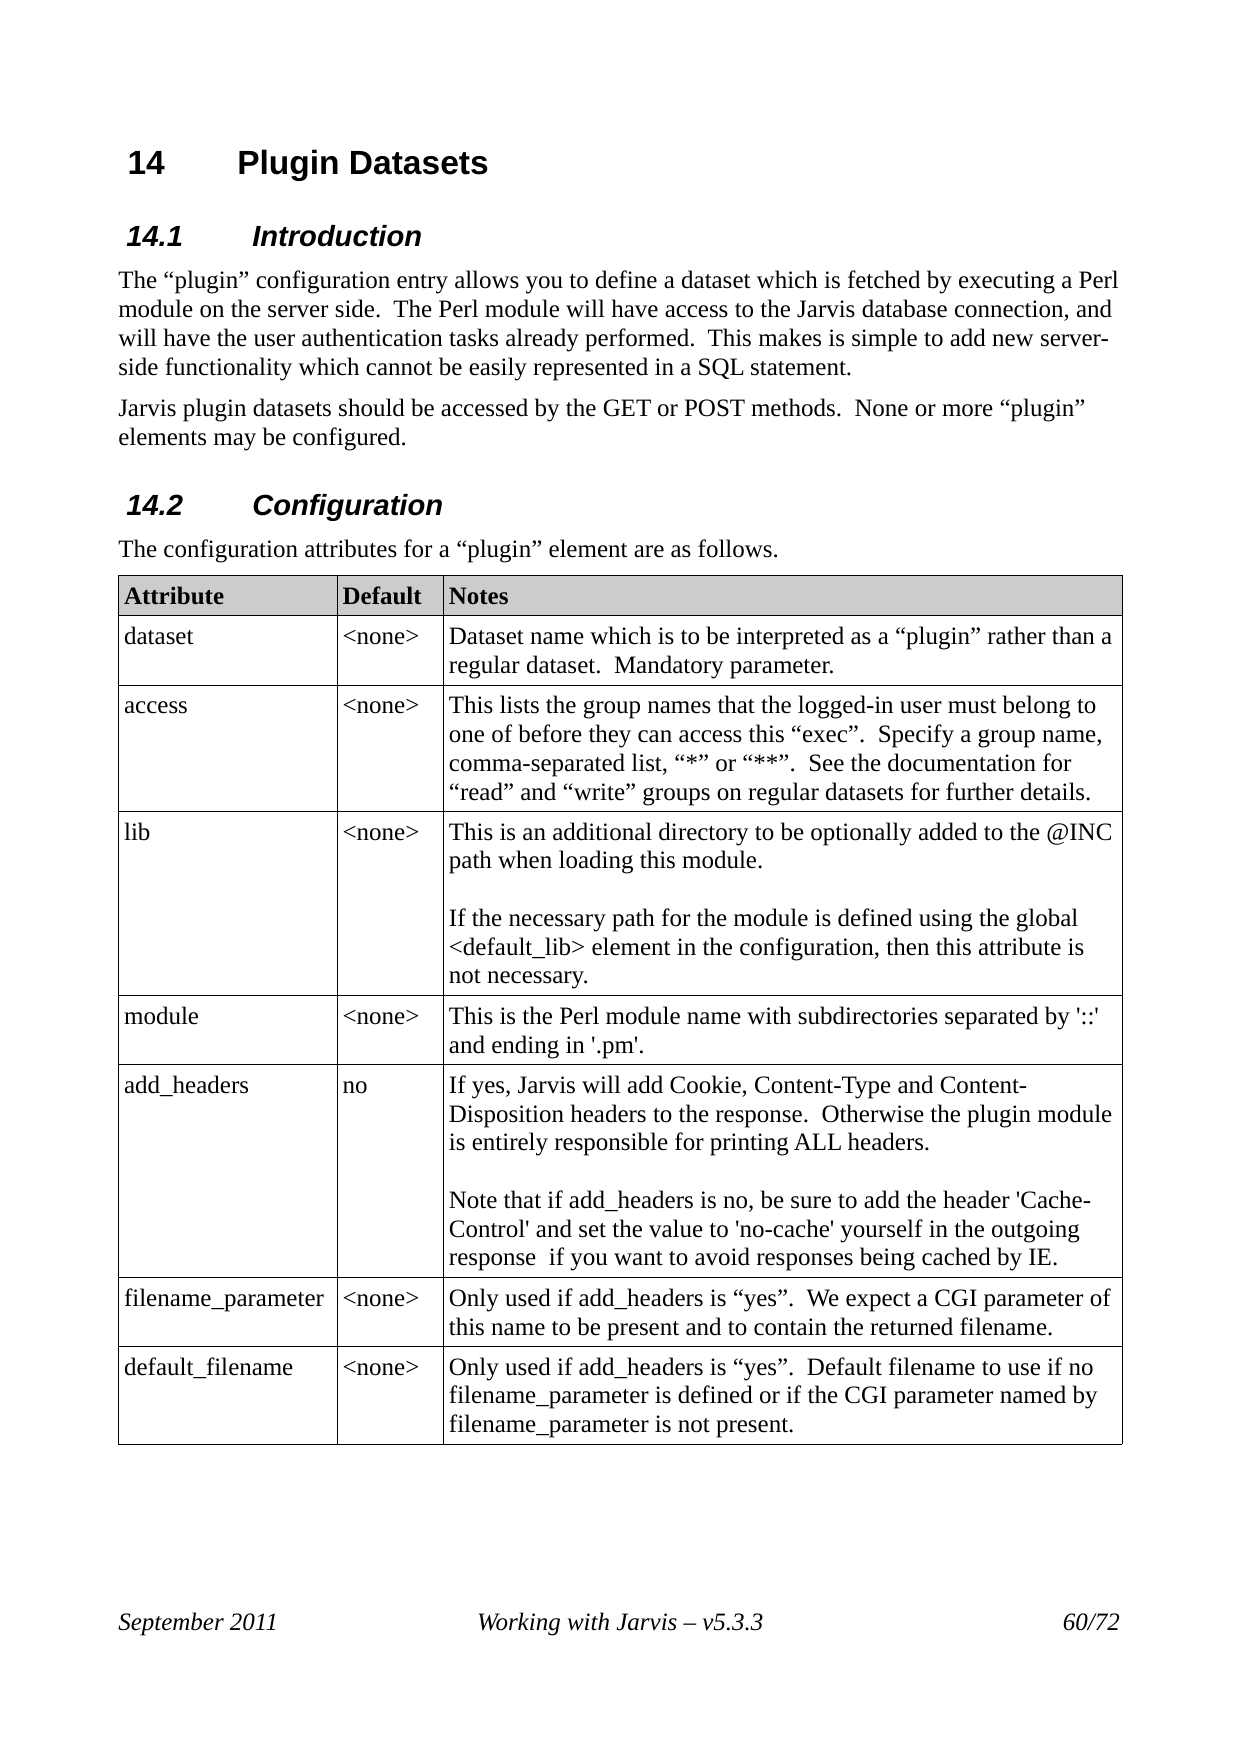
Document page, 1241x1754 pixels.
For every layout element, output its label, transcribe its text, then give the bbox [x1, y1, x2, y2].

table_header Attribute [119, 576, 337, 615]
table_cell <none> [338, 996, 443, 1064]
table_cell filename_parameter [119, 1278, 337, 1346]
table_cell default_filename [119, 1347, 337, 1444]
table_cell no [338, 1065, 443, 1277]
table_cell <none> [338, 1347, 443, 1444]
table_cell <none> [338, 812, 443, 995]
table_cell lib [119, 812, 337, 995]
table_cell access [119, 686, 337, 811]
table_header Notes [444, 576, 1122, 615]
table_cell Only used if add_headers is “yes”. We expect a CGI parameter of this name to be present and to contain the returned filename. [444, 1278, 1122, 1346]
text The configuration attributes for a “plugin” element are as follows. [118, 534, 1122, 563]
table_cell <none> [338, 1278, 443, 1346]
subtitle Introduction [118, 219, 1122, 253]
table_cell Only used if add_headers is “yes”. Default filename to use if no filename_parameter is defined or if the CGI parameter named by filename_parameter is not present. [444, 1347, 1122, 1444]
table_cell module [119, 996, 337, 1064]
table_cell add_headers [119, 1065, 337, 1277]
subtitle Plugin Datasets [118, 143, 1122, 182]
table_header Default [338, 576, 443, 615]
table_cell This lists the group names that the logged-in user must belong to one of before they can access this “exec”. Specify a group name, comma-separated list, “*” or “**”. See the documentation for “read” and “write” groups on regular datasets for further details. [444, 686, 1122, 811]
table_cell This is the Perl module name with subdirectories separated by '::' and ending in '.pm'. [444, 996, 1122, 1064]
table_cell If yes, Jarvis will add Cookie, Content-Type and Content-Disposition headers to the response. Otherwise the plugin module is entirely responsible for printing ALL headers. Note that if add_headers is no, be sure to add the header 'Cache-Control' and set the value to 'no-cache' yourself in the outgoing response if you want to avoid responses being cached by IE. [444, 1065, 1122, 1277]
table_cell This is an additional directory to be optionally added to the @INC path when loading this module. If the necessary path for the module is defined using the global <default_lib> element in the configuration, then this attribute is not necessary. [444, 812, 1122, 995]
table_cell <none> [338, 616, 443, 684]
table_cell Dataset name which is to be interpreted as a “plugin” rather than a regular dataset. Mandatory parameter. [444, 616, 1122, 684]
subtitle Configuration [118, 488, 1122, 521]
text The “plugin” configuration entry allows you to define a dataset which is fetched by executing a Perl module on the server side. The Perl module will have access to the Jarvis database connection, and will have the user authentication tasks already performed. This makes is simple to add new server-side functionality which cannot be easily represented in a SQL statement. [118, 265, 1122, 380]
table_cell dataset [119, 616, 337, 684]
text Jarvis plugin datasets should be accessed by the GET or POST methods. None or more “plugin” elements may be configured. [118, 393, 1122, 450]
table_cell <none> [338, 686, 443, 811]
